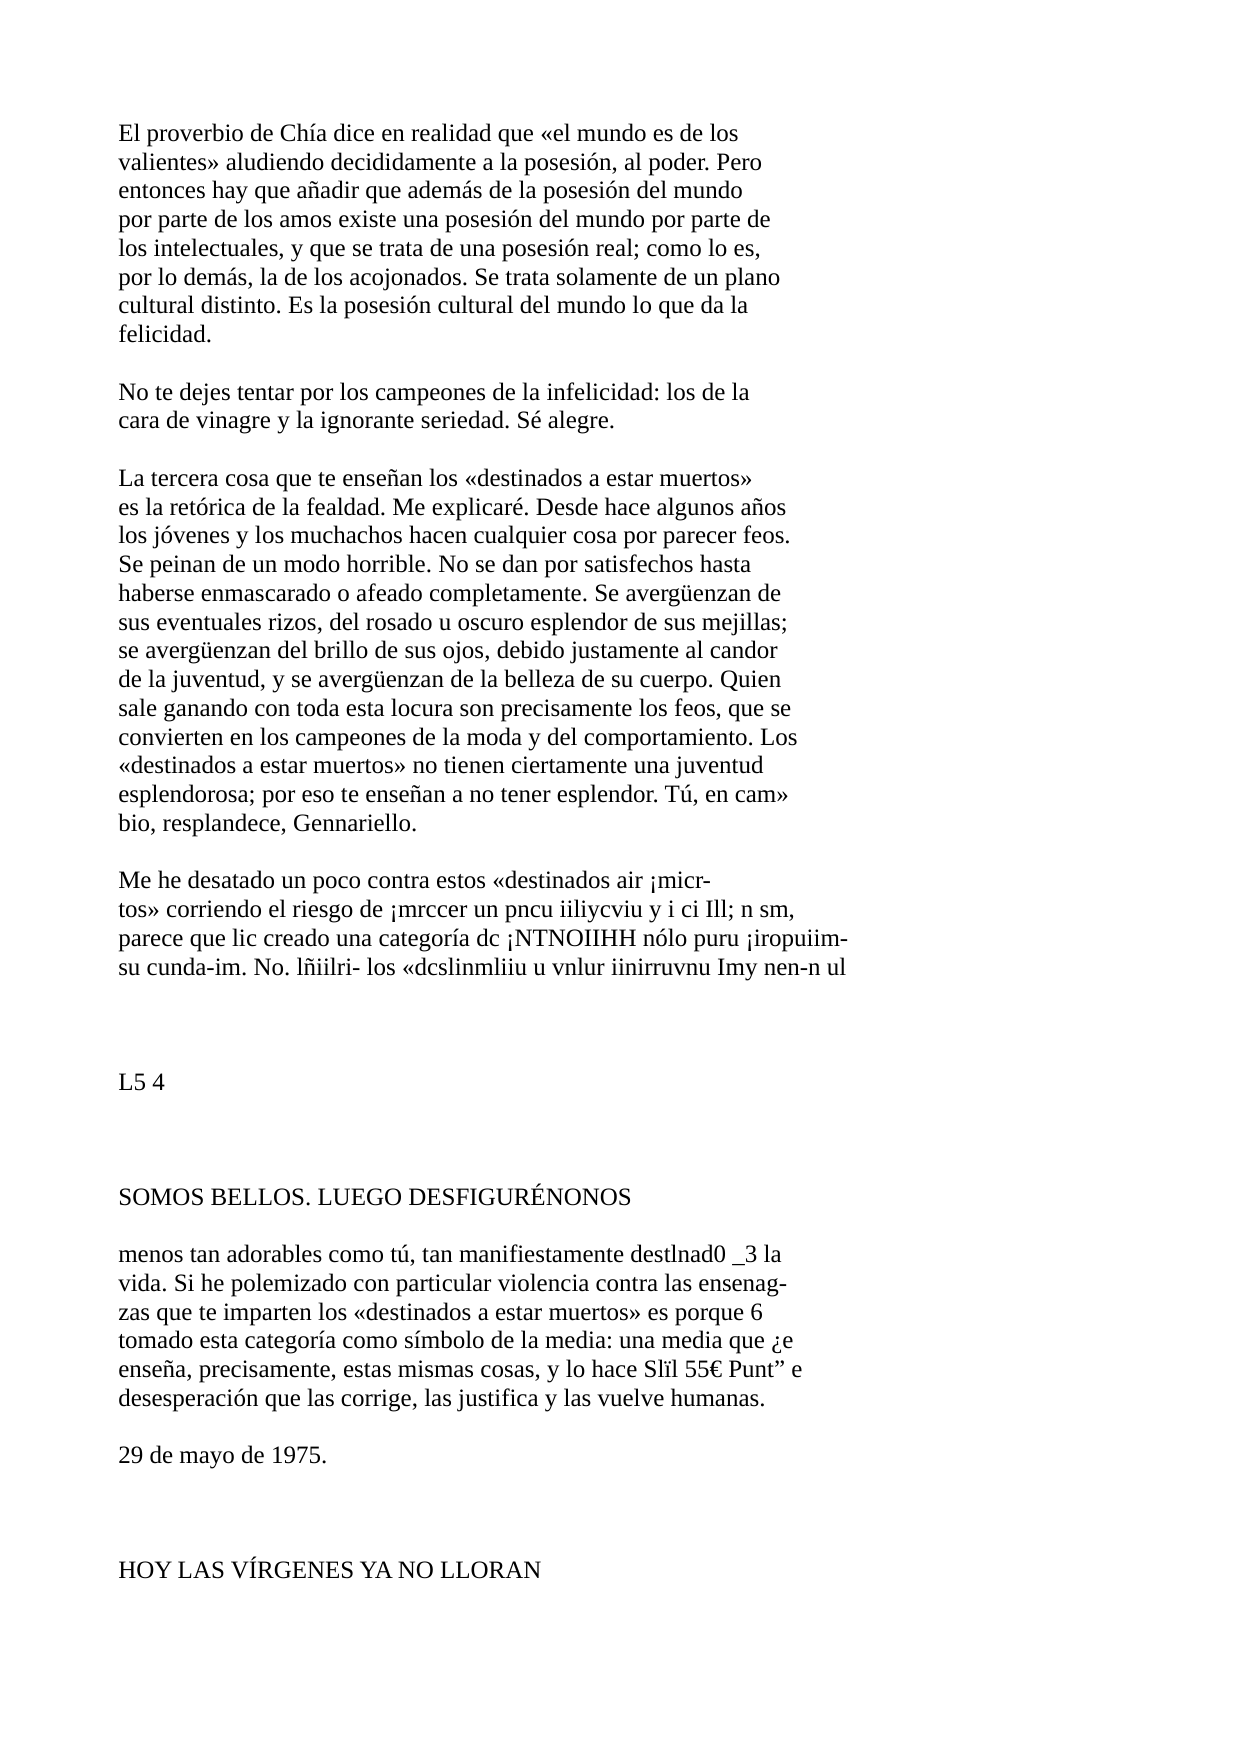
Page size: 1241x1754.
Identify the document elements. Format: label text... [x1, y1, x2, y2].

text por lo demás, la de los acojonados. Se trata solamente de un plano [118, 262, 1122, 291]
text 29 de mayo de 1975. [118, 1441, 1122, 1469]
text felicidad. [118, 319, 1122, 348]
text convierten en los campeones de la moda y del comportamiento. Los [118, 722, 1122, 751]
text Me he desatado un poco contra estos «destinados air ¡micr- [118, 866, 1122, 894]
text L5 4 [118, 1067, 1122, 1096]
text los jóvenes y los muchachos hacen cualquier cosa por parecer feos. [118, 521, 1122, 549]
text por parte de los amos existe una posesión del mundo por parte de [118, 204, 1122, 233]
text tos» corriendo el riesgo de ¡mrccer un pncu iiliycviu y i ci Ill; n sm, [118, 894, 1122, 923]
text su cunda-im. No. lñiilri- los «dcslinmliiu u vnlur iinirruvnu Imy nen-n ul [118, 952, 1122, 981]
text esplendorosa; por eso te enseñan a no tener esplendor. Tú, en cam» [118, 779, 1122, 808]
text La tercera cosa que te enseñan los «destinados a estar muertos» [118, 463, 1122, 492]
text tomado esta categoría como símbolo de la media: una media que ¿e [118, 1326, 1122, 1354]
text menos tan adorables como tú, tan manifiestamente destlnad0 _3 la [118, 1239, 1122, 1268]
text El proverbio de Chía dice en realidad que «el mundo es de los [118, 118, 1122, 147]
text zas que te imparten los «destinados a estar muertos» es porque 6 [118, 1297, 1122, 1326]
text SOMOS BELLOS. LUEGO DESFIGURÉNONOS [118, 1182, 1122, 1211]
text enseña, precisamente, estas mismas cosas, y lo hace Slïl 55€ Punt” e [118, 1354, 1122, 1383]
text los intelectuales, y que se trata de una posesión real; como lo es, [118, 233, 1122, 262]
text se avergüenzan del brillo de sus ojos, debido justamente al candor [118, 636, 1122, 664]
text No te dejes tentar por los campeones de la infelicidad: los de la [118, 377, 1122, 406]
text desesperación que las corrige, las justifica y las vuelve humanas. [118, 1383, 1122, 1412]
text de la juventud, y se avergüenzan de la belleza de su cuerpo. Quien [118, 664, 1122, 693]
text valientes» aludiendo decididamente a la posesión, al poder. Pero [118, 147, 1122, 176]
text haberse enmascarado o afeado completamente. Se avergüenzan de [118, 578, 1122, 607]
text sale ganando con toda esta locura son precisamente los feos, que se [118, 693, 1122, 722]
text «destinados a estar muertos» no tienen ciertamente una juventud [118, 751, 1122, 779]
text parece que lic creado una categoría dc ¡NTNOIIHH nólo puru ¡iropuiim- [118, 923, 1122, 952]
text Se peinan de un modo horrible. No se dan por satisfechos hasta [118, 549, 1122, 578]
text bio, resplandece, Gennariello. [118, 808, 1122, 837]
text sus eventuales rizos, del rosado u oscuro esplendor de sus mejillas; [118, 607, 1122, 636]
text entonces hay que añadir que además de la posesión del mundo [118, 176, 1122, 204]
text vida. Si he polemizado con particular violencia contra las ensenag- [118, 1268, 1122, 1297]
text es la retórica de la fealdad. Me explicaré. Desde hace algunos años [118, 492, 1122, 521]
text cara de vinagre y la ignorante seriedad. Sé alegre. [118, 406, 1122, 434]
text HOY LAS VÍRGENES YA NO LLORAN [118, 1556, 1122, 1584]
text cultural distinto. Es la posesión cultural del mundo lo que da la [118, 291, 1122, 319]
